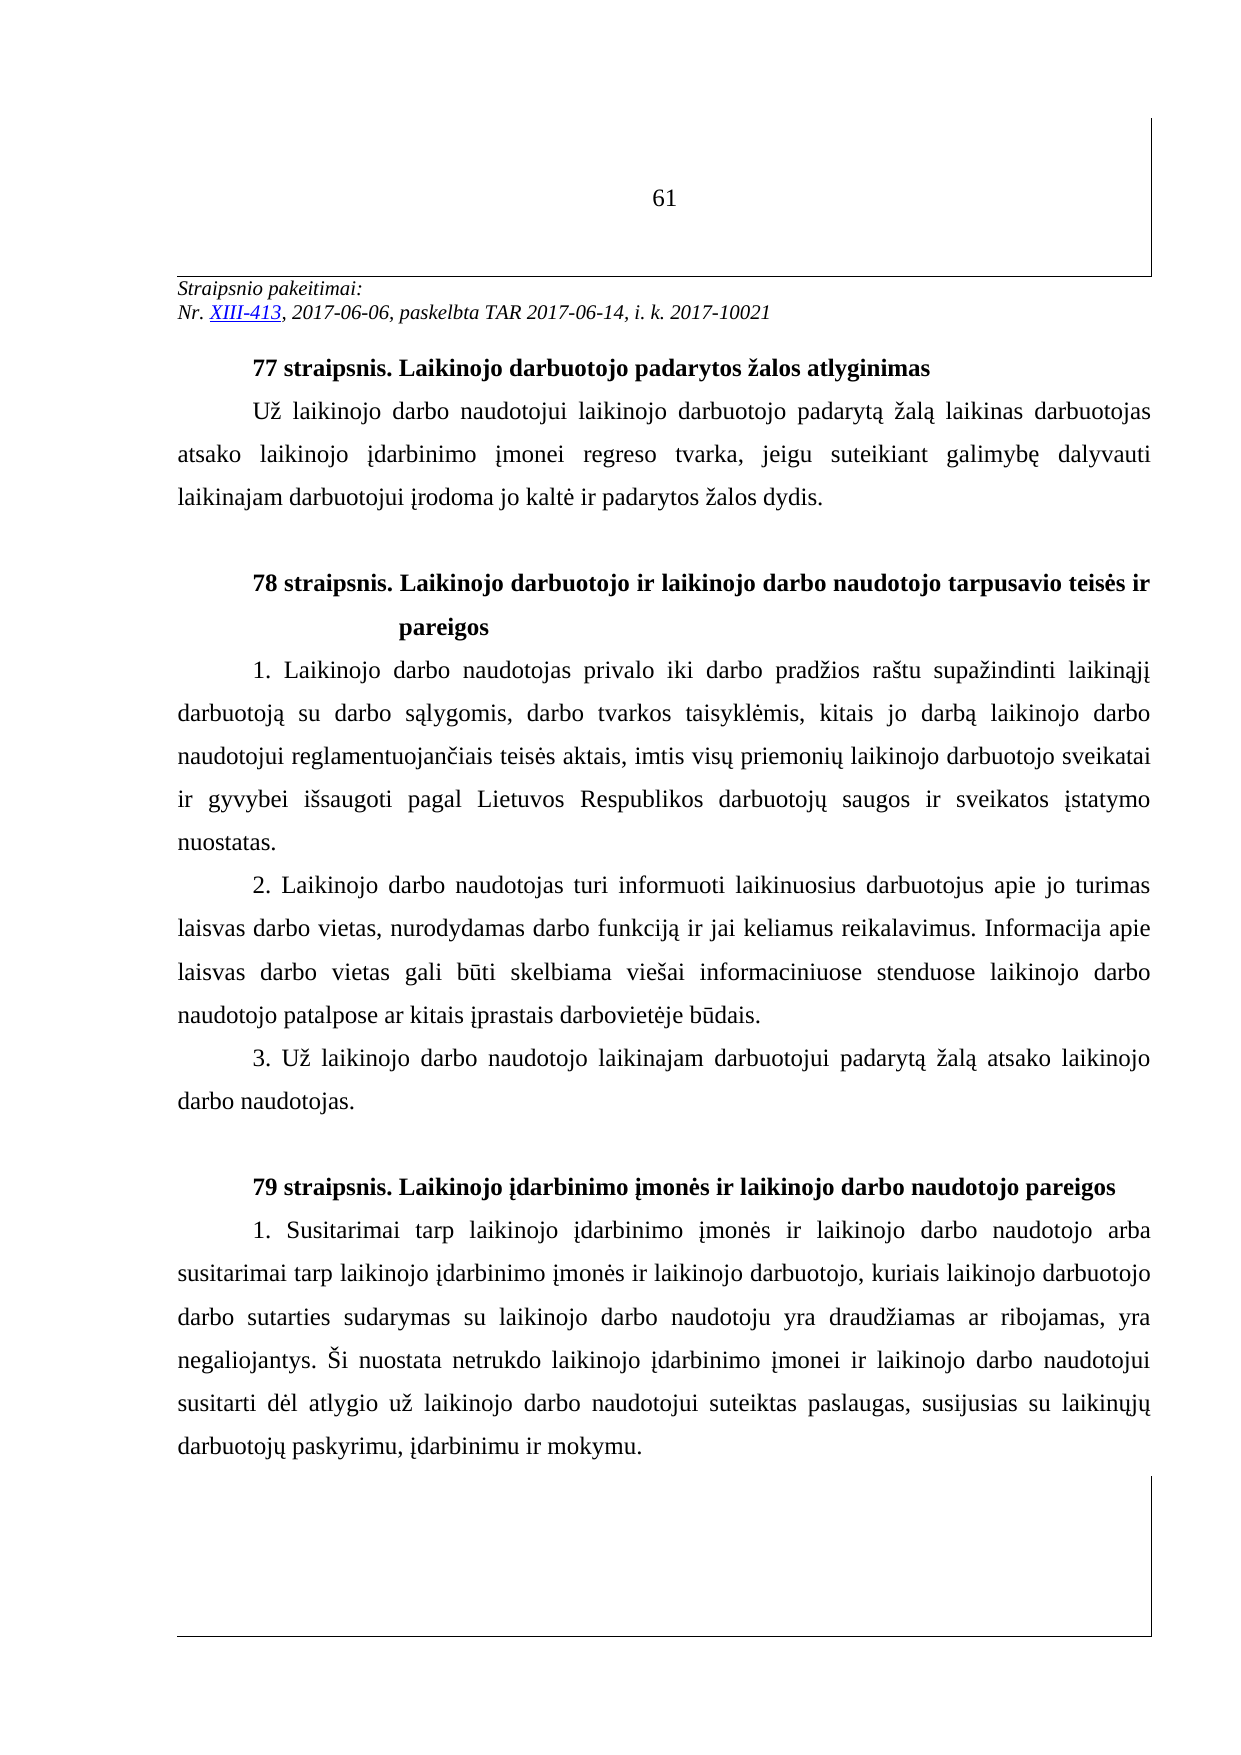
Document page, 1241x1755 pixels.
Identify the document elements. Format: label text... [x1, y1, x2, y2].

text 3. Už laikinojo darbo naudotojo laikinajam darbuotojui padarytą žalą atsako laikinojo darbo naudotojas. [177, 1043, 1152, 1115]
text Straipsnio pakeitimai: [177, 276, 1152, 300]
text Už laikinojo darbo naudotojui laikinojo darbuotojo padarytą žalą laikinas darbuotojas atsako laikinojo įdarbinimo įmonei regreso tvarka, jeigu suteikiant galimybę dalyvauti laikinajam darbuotojui įrodoma jo kaltė ir padarytos žalos dydis. [177, 396, 1152, 511]
subtitle 1. Laikinojo darbo naudotojas privalo iki darbo pradžios raštu supažindinti laikinąjį darbuotoją su darbo sąlygomis, darbo tvarkos taisyklėmis, kitais jo darbą laikinojo darbo naudotojui reglamentuojančiais teisės aktais, imtis visų priemonių laikinojo darbuotojo sveikatai ir gyvybei išsaugoti pagal Lietuvos Respublikos darbuotojų saugos ir sveikatos įstatymo nuostatas. [177, 655, 1152, 856]
text Nr. XIII-413, 2017-06-06, paskelbta TAR 2017-06-14, i. k. 2017-10021 [177, 300, 1152, 324]
text 2. Laikinojo darbo naudotojas turi informuoti laikinuosius darbuotojus apie jo turimas laisvas darbo vietas, nurodydamas darbo funkciją ir jai keliamus reikalavimus. Informacija apie laisvas darbo vietas gali būti skelbiama viešai informaciniuose stenduose laikinojo darbo naudotojo patalpose ar kitais įprastais darbovietėje būdais. [177, 870, 1152, 1028]
subtitle 78 straipsnis. Laikinojo darbuotojo ir laikinojo darbo naudotojo tarpusavio teisės ir pareigos [252, 568, 1152, 640]
subtitle 77 straipsnis. Laikinojo darbuotojo padarytos žalos atlyginimas [252, 353, 1152, 382]
text 1. Susitarimai tarp laikinojo įdarbinimo įmonės ir laikinojo darbo naudotojo arba susitarimai tarp laikinojo įdarbinimo įmonės ir laikinojo darbuotojo, kuriais laikinojo darbuotojo darbo sutarties sudarymas su laikinojo darbo naudotoju yra draudžiamas ar ribojamas, yra negaliojantys. Ši nuostata netrukdo laikinojo įdarbinimo įmonei ir laikinojo darbo naudotojui susitarti dėl atlygio už laikinojo darbo naudotojui suteiktas paslaugas, susijusias su laikinųjų darbuotojų paskyrimu, įdarbinimu ir mokymu. [177, 1215, 1152, 1460]
subtitle 79 straipsnis. Laikinojo įdarbinimo įmonės ir laikinojo darbo naudotojo pareigos [177, 1172, 1152, 1201]
